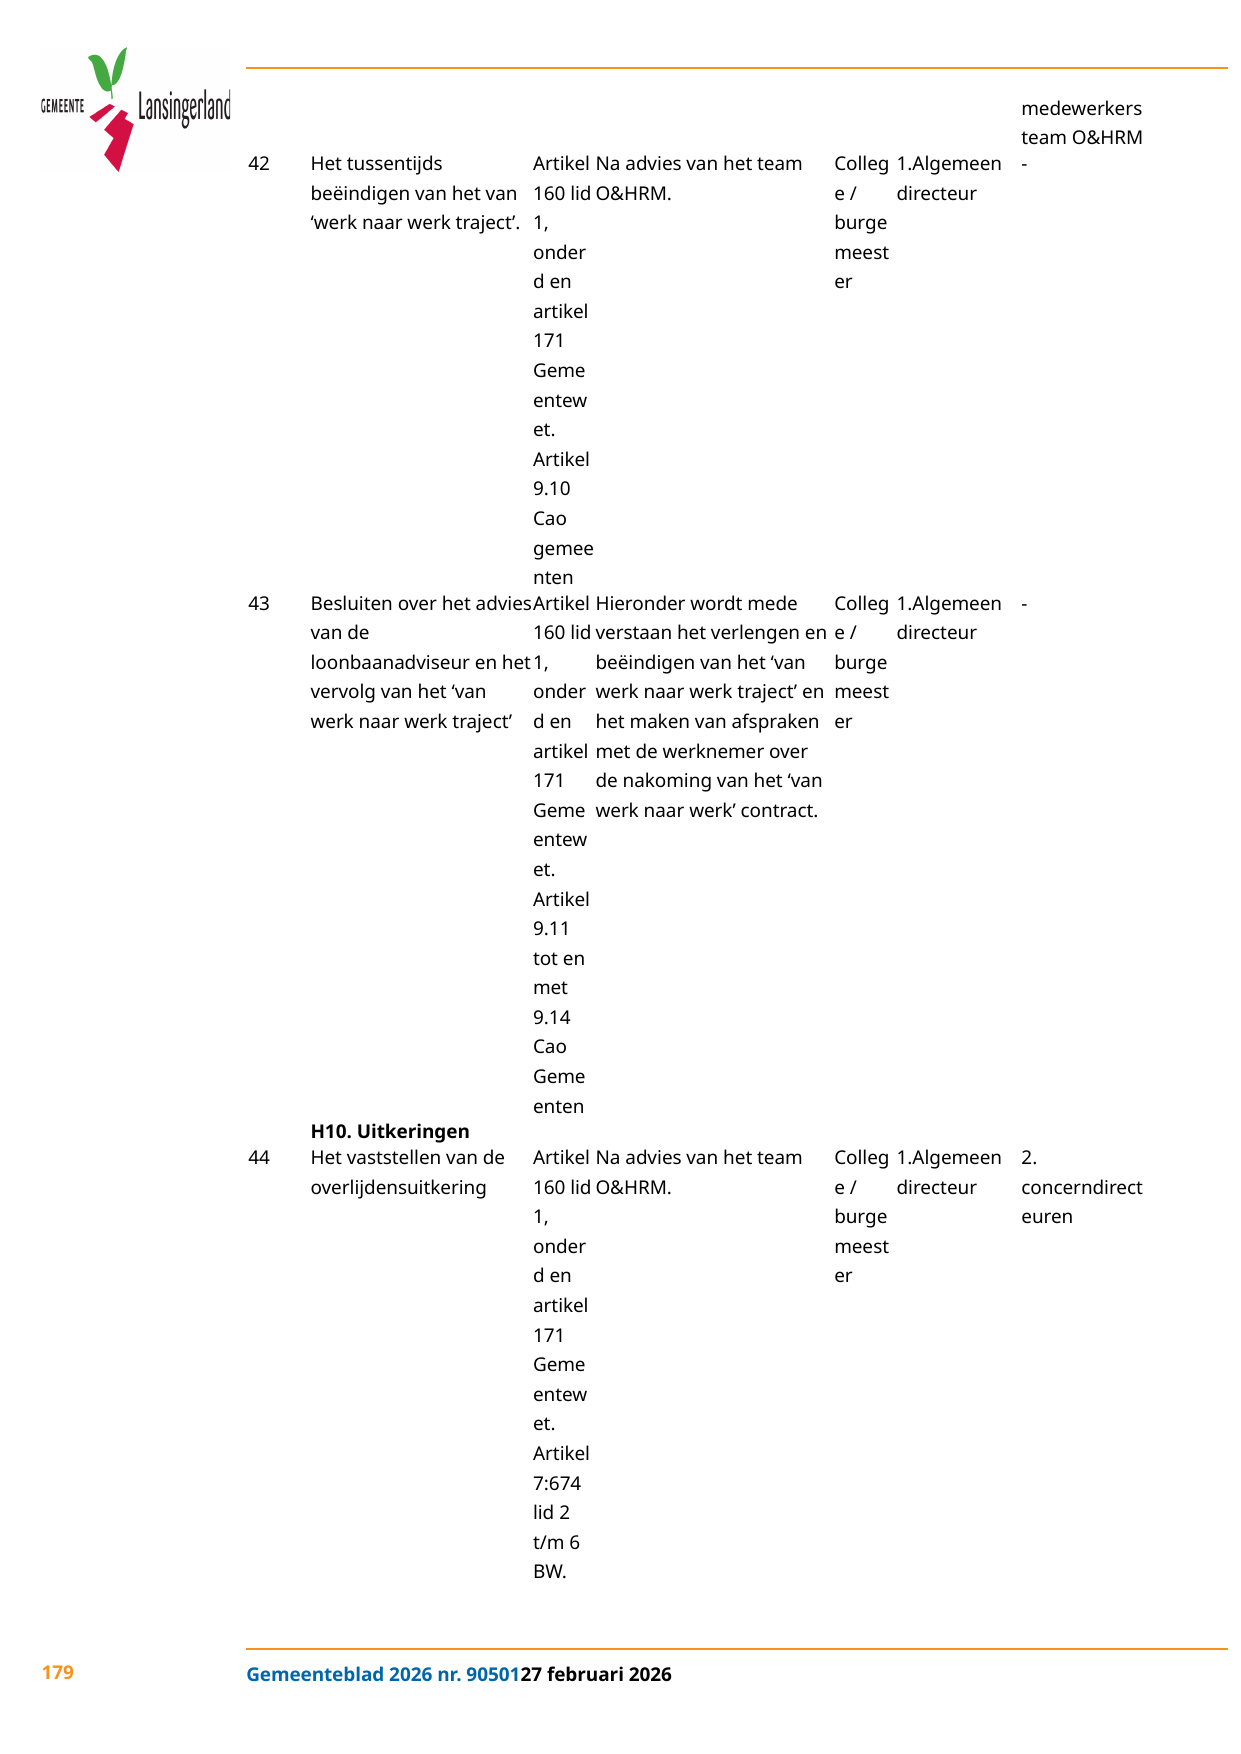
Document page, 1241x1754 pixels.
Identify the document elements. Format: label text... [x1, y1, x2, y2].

table_cell H10. Uitkeringen [310, 1119, 533, 1144]
table_cell - [1021, 150, 1152, 590]
table_cell 1.Algemeen directeur [896, 150, 1021, 590]
table_cell medewerkers team O&HRM [1021, 95, 1152, 150]
table_cell 42 [248, 150, 310, 590]
table_cell Na advies van het team O&HRM. [595, 1144, 834, 1584]
table_cell [896, 95, 1021, 150]
table_cell Artikel 160 lid 1, onder d en artikel 171 Gemeentewet. Artikel 9.11 tot en met 9.14 Cao Gemeenten [533, 590, 595, 1119]
table_cell College / burgemeester [834, 1144, 896, 1584]
table_cell [834, 1119, 896, 1144]
table_cell College / burgemeester [834, 150, 896, 590]
table_cell Hieronder wordt mede verstaan het verlengen en beëindigen van het ‘van werk naar werk traject’ en het maken van afspraken met de werknemer over de nakoming van het ‘van werk naar werk’ contract. [595, 590, 834, 1119]
table_cell [896, 1119, 1021, 1144]
table_cell - [1021, 590, 1152, 1119]
table_cell [834, 95, 896, 150]
table_cell [595, 1119, 834, 1144]
table_cell 1.Algemeen directeur [896, 590, 1021, 1119]
table_cell Het tussentijds beëindigen van het van ‘werk naar werk traject’. [310, 150, 533, 590]
table_cell Na advies van het team O&HRM. [595, 150, 834, 590]
table_cell 43 [248, 590, 310, 1119]
table_cell Artikel 160 lid 1, onder d en artikel 171 Gemeentewet. Artikel 9.10 Cao gemeenten [533, 150, 595, 590]
table_cell Het vaststellen van de overlijdensuitkering [310, 1144, 533, 1584]
table_cell [310, 95, 533, 150]
table_cell [248, 95, 310, 150]
table_cell Artikel 160 lid 1, onder d en artikel 171 Gemeentewet. Artikel 7:674 lid 2 t/m 6 BW. [533, 1144, 595, 1584]
table_cell College / burgemeester [834, 590, 896, 1119]
table_cell [1021, 1119, 1152, 1144]
table_cell 2. concerndirecteuren [1021, 1144, 1152, 1584]
table_cell [595, 95, 834, 150]
table_cell [533, 95, 595, 150]
table_cell [248, 1119, 310, 1144]
table_cell [533, 1119, 595, 1144]
table_cell Besluiten over het advies van de loonbaanadviseur en het vervolg van het ‘van werk naar werk traject’ [310, 590, 533, 1119]
table_cell 44 [248, 1144, 310, 1584]
picture [41, 47, 231, 172]
table_cell 1.Algemeen directeur [896, 1144, 1021, 1584]
